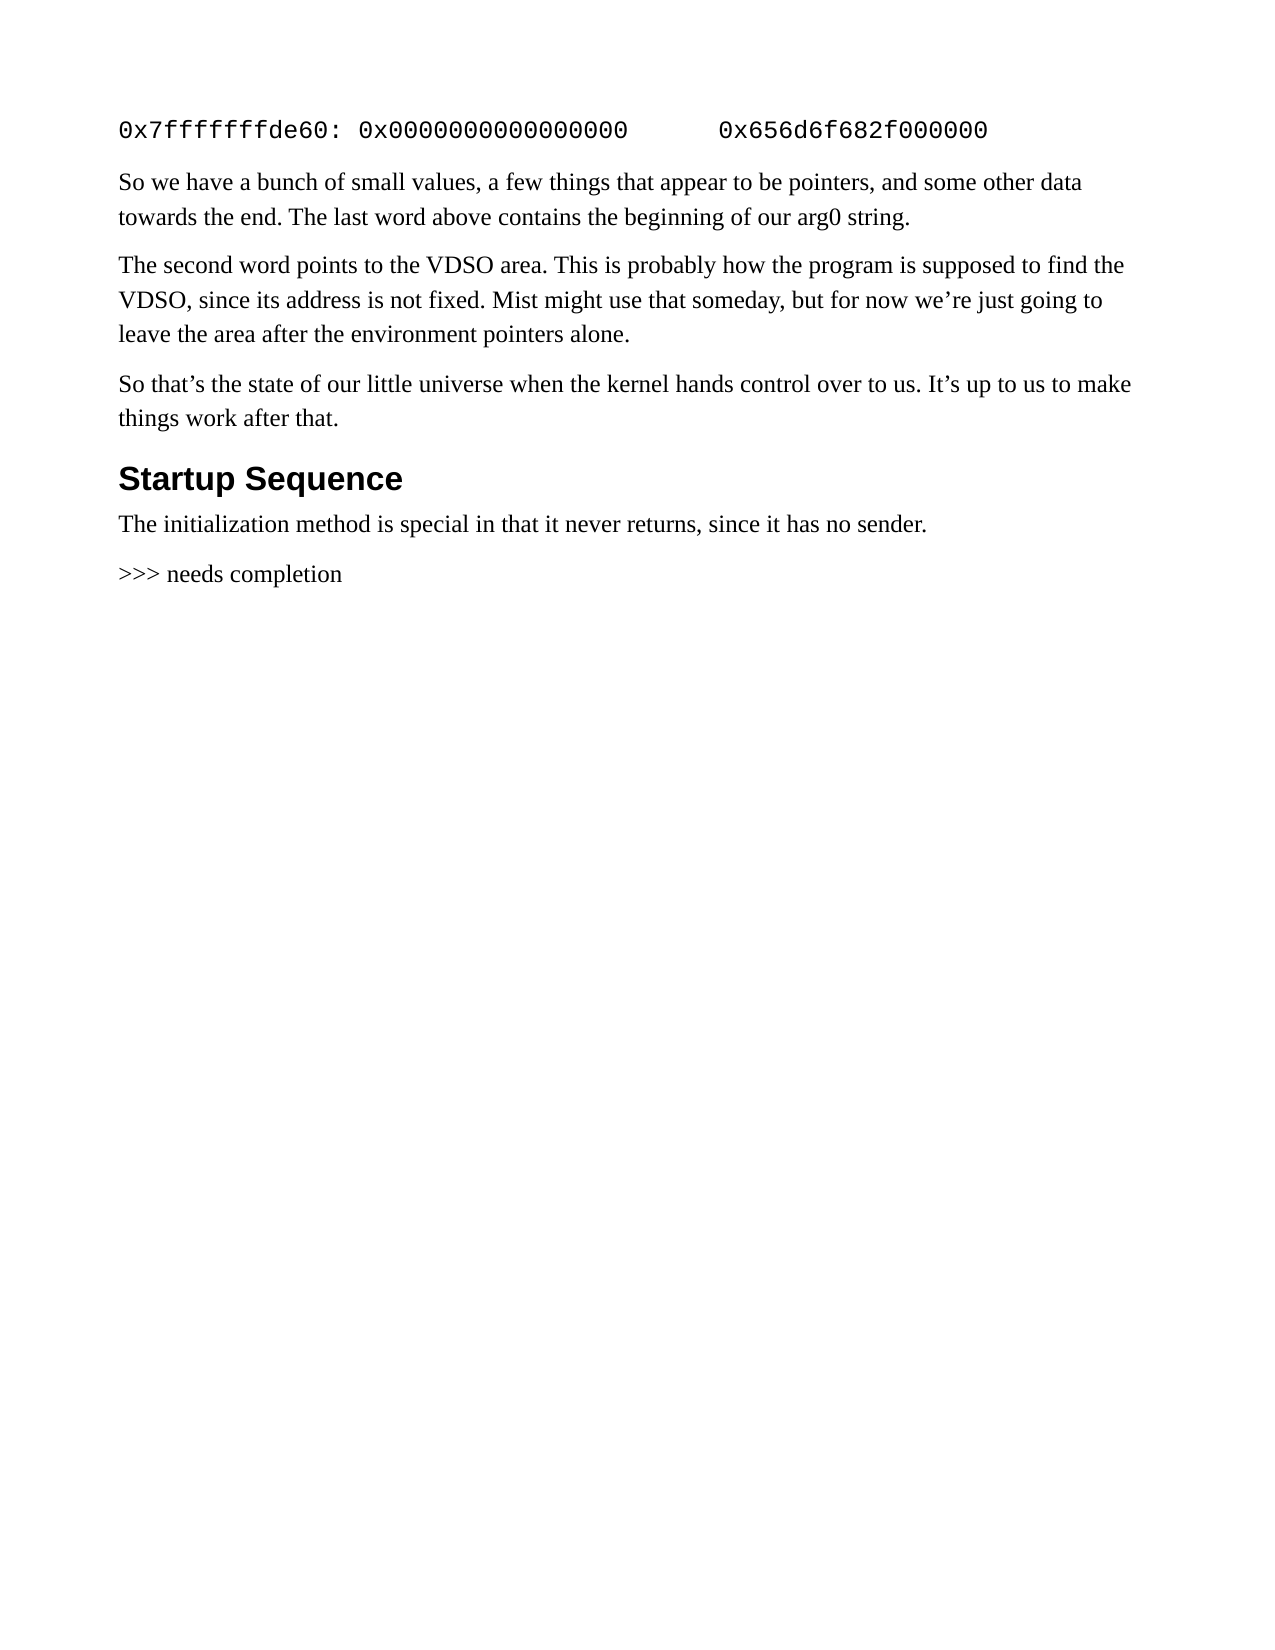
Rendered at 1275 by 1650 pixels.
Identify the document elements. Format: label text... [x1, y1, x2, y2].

text So we have a bunch of small values, a few things that appear to be pointers, and some other data towards the end. The last word above contains the beginning of our arg0 string. [118, 167, 1157, 230]
text 0x7fffffffde60: 0x0000000000000000 0x656d6f682f000000 [118, 118, 1157, 146]
subtitle Startup Sequence [118, 458, 1157, 497]
text The initialization method is special in that it never returns, since it has no sender. [118, 509, 1157, 538]
text The second word points to the VDSO area. This is probably how the program is supposed to find the VDSO, since its address is not fixed. Mist might use that someday, but for now we’re just going to leave the area after the environment pointers alone. [118, 251, 1157, 348]
text >>> needs completion [118, 559, 1157, 587]
text So that’s the state of our little universe when the kernel hands control over to us. It’s up to us to make things work after that. [118, 369, 1157, 432]
